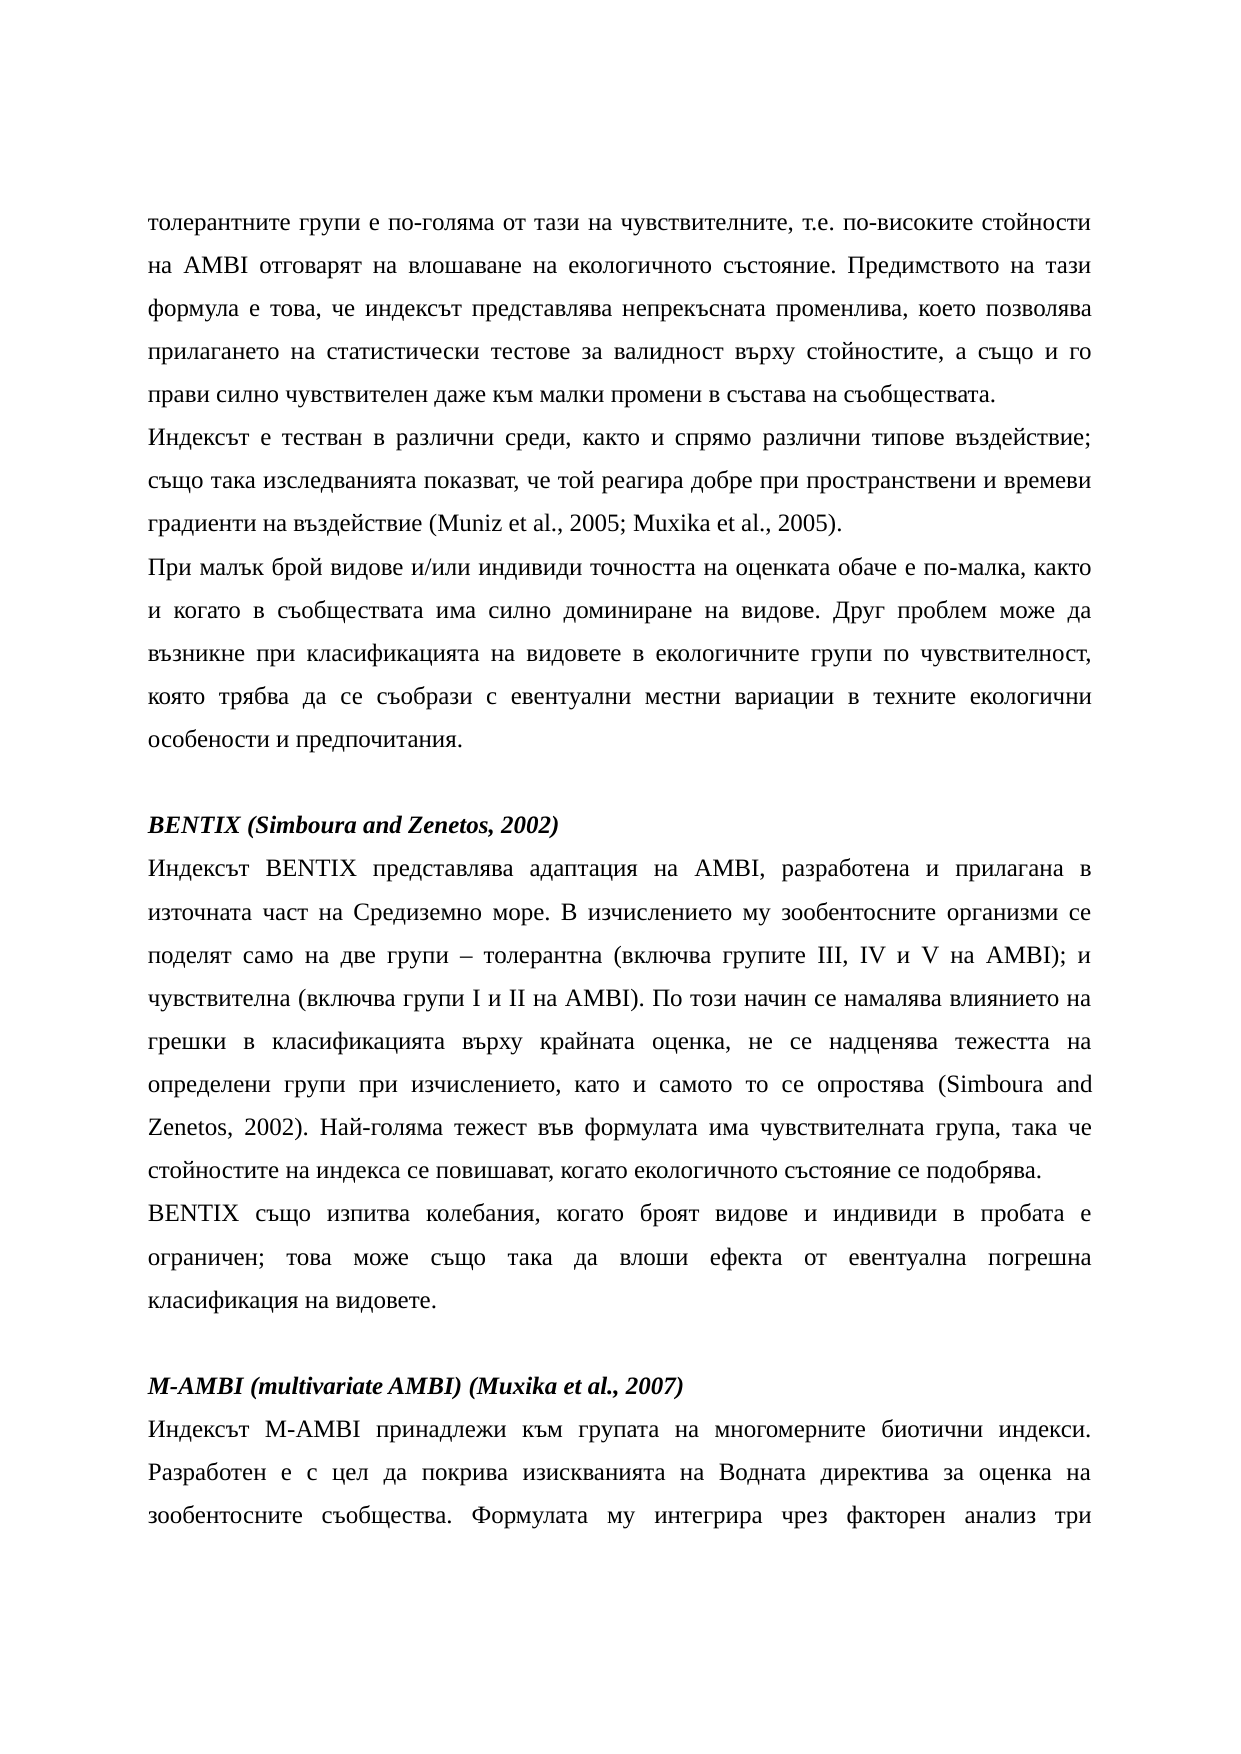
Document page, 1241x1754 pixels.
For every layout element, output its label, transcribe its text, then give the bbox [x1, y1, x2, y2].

text Индексът BENTIX представлява адаптация на AMBI, разработена и прилагана в източната част на Средиземно море. В изчислението му зообентосните организми се поделят само на две групи – толерантна (включва групите III, IV и V на AMBI); и чувствителна (включва групи I и II на AMBI). По този начин се намалява влиянието на грешки в класификацията върху крайната оценка, не се надценява тежестта на определени групи при изчислението, като и самото то се опростява (Simboura and Zenetos, 2002). Най-голяма тежест във формулата има чувствителната група, така че стойностите на индекса се повишават, когато екологичното състояние се подобрява. [148, 853, 1093, 1184]
text M-AMBI (multivariate AMBI) (Muxika et al., 2007) [148, 1371, 1093, 1400]
text Индексът M-AMBI принадлежи към групата на многомерните биотични индекси. Разработен е с цел да покрива изискванията на Водната директива за оценка на зообентосните съобщества. Формулата му интегрира чрез факторен анализ три [148, 1414, 1093, 1529]
text Индексът е тестван в различни среди, както и спрямо различни типове въздействие; също така изследванията показват, че той реагира добре при пространствени и времеви градиенти на въздействие (Muniz et al., 2005; Muxika et al., 2005). [148, 422, 1093, 537]
text толерантните групи е по-голяма от тази на чувствителните, т.е. по-високите стойности на AMBI отговарят на влошаване на екологичното състояние. Предимството на тази формула е това, че индексът представлява непрекъсната променлива, което позволява прилагането на статистически тестове за валидност върху стойностите, а също и го прави силно чувствителен даже към малки промени в състава на съобществата. [148, 207, 1093, 408]
text BENTIX (Simboura and Zenetos, 2002) [148, 810, 1093, 839]
text При малък брой видове и/или индивиди точността на оценката обаче е по-малка, както и когато в съобществата има силно доминиране на видове. Друг проблем може да възникне при класификацията на видовете в екологичните групи по чувствителност, която трябва да се съобрази с евентуални местни вариации в техните екологични особености и предпочитания. [148, 552, 1093, 753]
text BENTIX също изпитва колебания, когато броят видове и индивиди в пробата е ограничен; това може също така да влоши ефекта от евентуална погрешна класификация на видовете. [148, 1198, 1093, 1313]
